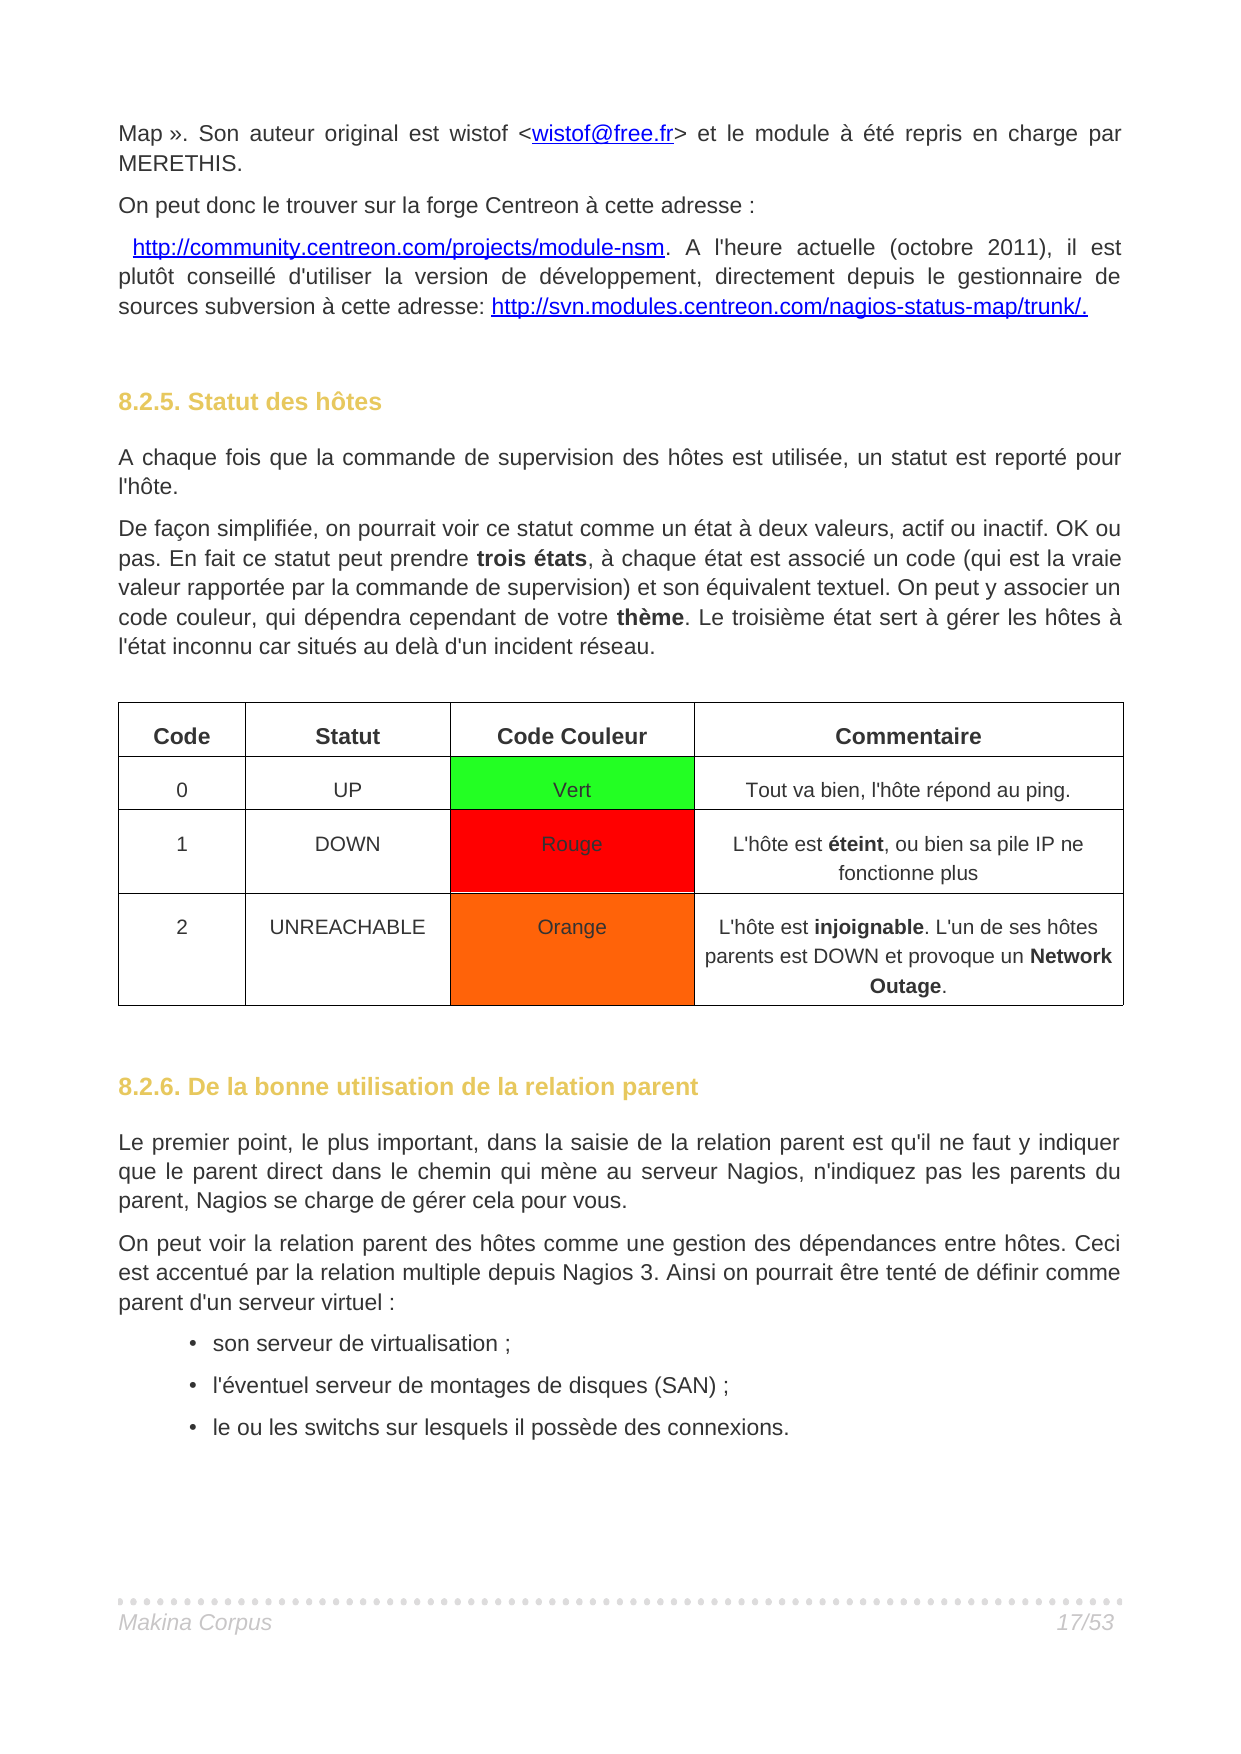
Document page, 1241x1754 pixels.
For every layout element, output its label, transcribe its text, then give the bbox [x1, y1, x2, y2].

table_cell Tout va bien, l'hôte répond au ping. [695, 757, 1123, 809]
list l'éventuel serveur de montages de disques (SAN) ; [189, 1370, 1122, 1400]
text De façon simplifiée, on pourrait voir ce statut comme un état à deux valeurs, actif ou inactif. OK ou pas. En fait ce statut peut prendre trois états, à chaque état est associé un code (qui est la vraie valeur rapportée par la commande de supervision) et son équivalent textuel. On peut y associer un code couleur, qui dépendra cependant de votre thème. Le troisième état sert à gérer les hôtes à l'état inconnu car situés au delà d'un incident réseau. [118, 513, 1122, 660]
table_header Commentaire [695, 703, 1123, 756]
text http://community.centreon.com/projects/module-nsm. A l'heure actuelle (octobre 2011), il est plutôt conseillé d'utiliser la version de développement, directement depuis le gestionnaire de sources subversion à cette adresse: http://svn.modules.centreon.com/nagios-status-map/trunk/. [118, 232, 1122, 320]
table_cell UNREACHABLE [246, 894, 450, 1005]
table_cell L'hôte est éteint, ou bien sa pile IP ne fonctionne plus [695, 810, 1123, 892]
table_cell 1 [119, 810, 245, 892]
text On peut donc le trouver sur la forge Centreon à cette adresse : [118, 189, 1122, 219]
table_cell DOWN [246, 810, 450, 892]
subtitle Statut des hôtes [118, 387, 1122, 416]
text Map ». Son auteur original est wistof <wistof@free.fr> et le module à été repris en charge par MERETHIS. [118, 118, 1122, 177]
table_header Code Couleur [451, 703, 694, 756]
text A chaque fois que la commande de supervision des hôtes est utilisée, un statut est reporté pour l'hôte. [118, 441, 1122, 500]
subtitle De la bonne utilisation de la relation parent [118, 1072, 1122, 1101]
table_cell Orange [451, 894, 694, 1005]
table_header Code [119, 703, 245, 756]
text On peut voir la relation parent des hôtes comme une gestion des dépendances entre hôtes. Ceci est accentué par la relation multiple depuis Nagios 3. Ainsi on pourrait être tenté de définir comme parent d'un serveur virtuel : [118, 1227, 1122, 1316]
picture [118, 1593, 1123, 1610]
table_cell 2 [119, 894, 245, 1005]
table_cell Vert [451, 757, 694, 809]
list le ou les switchs sur lesquels il possède des connexions. [189, 1412, 1122, 1442]
table_header Statut [246, 703, 450, 756]
list son serveur de virtualisation ; [189, 1328, 1122, 1358]
table_cell L'hôte est injoignable. L'un de ses hôtes parents est DOWN et provoque un Network Outage. [695, 894, 1123, 1005]
text Le premier point, le plus important, dans la saisie de la relation parent est qu'il ne faut y indiquer que le parent direct dans le chemin qui mène au serveur Nagios, n'indiquez pas les parents du parent, Nagios se charge de gérer cela pour vous. [118, 1126, 1122, 1215]
table_cell UP [246, 757, 450, 809]
table_cell 0 [119, 757, 245, 809]
table_cell Rouge [451, 810, 694, 892]
